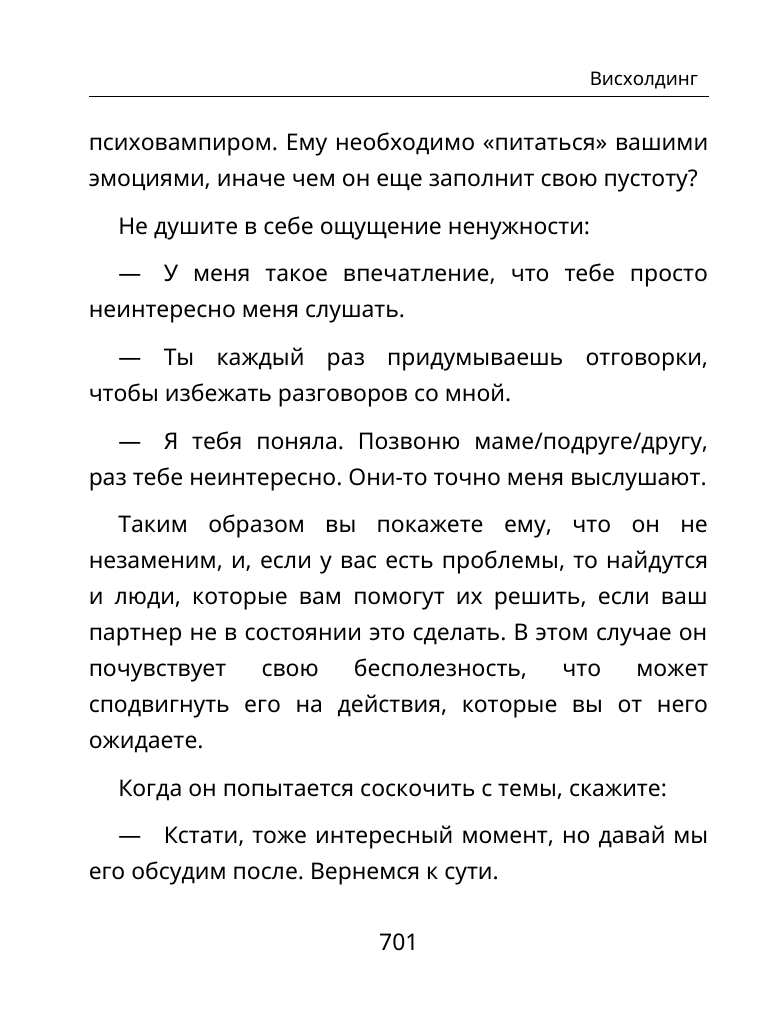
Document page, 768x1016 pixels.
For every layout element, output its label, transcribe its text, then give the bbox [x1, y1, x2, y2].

text психовампиром. Ему необходимо «питаться» вашими эмоциями, иначе чем он еще заполнит свою пустоту? [88, 126, 709, 193]
text Таким образом вы покажете ему, что он не незаменим, и, если у вас есть проблемы, то найдутся и люди, которые вам помогут их решить, если ваш партнер не в состоянии это сделать. В этом случае он почувствует свою бесполезность, что может сподвигнуть его на действия, которые вы от него ожидаете. [88, 508, 709, 755]
list Кстати, тоже интересный момент, но давай мы его обсудим после. Вернемся к сути. [88, 819, 709, 887]
text Не душите в себе ощущение ненужности: [88, 210, 709, 241]
list Я тебя поняла. Позвоню маме/подруге/другу, раз тебе неинтересно. Они-то точно меня выслушают. [88, 425, 709, 492]
text Когда он попытается соскочить с темы, скажите: [88, 772, 709, 803]
list Ты каждый раз придумываешь отговорки, чтобы избежать разговоров со мной. [88, 341, 709, 408]
list У меня такое впечатление, что тебе просто неинтересно меня слушать. [88, 257, 709, 324]
